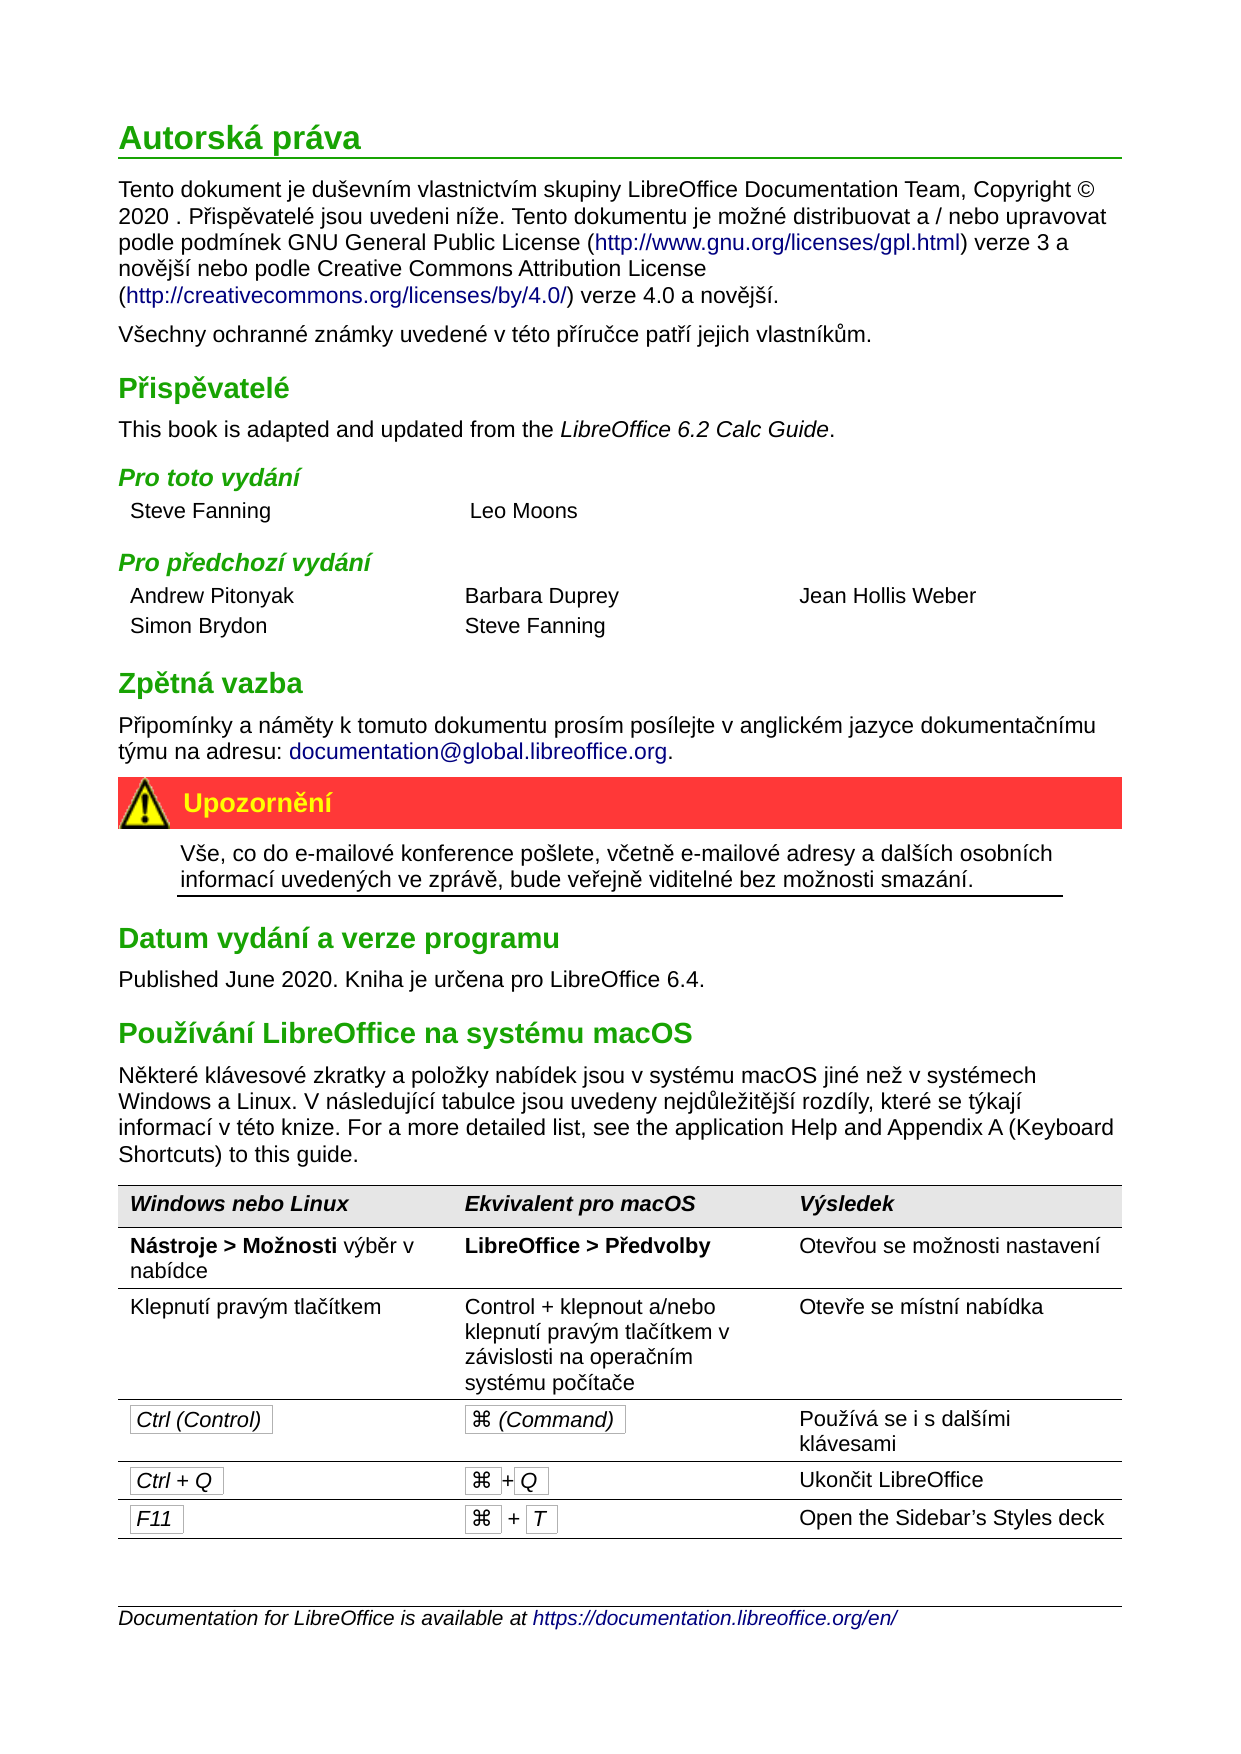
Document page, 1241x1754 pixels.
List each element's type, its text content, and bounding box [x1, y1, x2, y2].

text Published June 2020. Kniha je určena pro LibreOffice 6.4. [118, 966, 1122, 993]
table_cell Ukončit LibreOffice [787, 1462, 1122, 1499]
table_header Steve Fanning [118, 498, 458, 527]
table_header [789, 498, 1122, 527]
text Některé klávesové zkratky a položky nabídek jsou v systému macOS jiné než v systémech Windows a Linux. V následující tabulce jsou uvedeny nejdůležitější rozdíly, které se týkají informací v této knize. For a more detailed list, see the application Help and Appendix A (Keyboard Shortcuts) to this guide. [118, 1062, 1122, 1167]
subtitle Datum vydání a verze programu [118, 921, 1122, 954]
text This book is adapted and updated from the LibreOffice 6.2 Calc Guide. [118, 416, 1122, 442]
table_cell Nástroje > Možnosti výběr v nabídce [118, 1228, 453, 1288]
table_cell LibreOffice > Předvolby [453, 1228, 787, 1288]
text Vše, co do e-mailové konference pošlete, včetně e-mailové adresy a dalších osobních informací uvedených ve zprávě, bude veřejně viditelné bez možnosti smazání. [177, 837, 1063, 895]
table_cell ⌘ (Command) [453, 1400, 787, 1461]
table_header Barbara Duprey [453, 583, 787, 613]
text Všechny ochranné známky uvedené v této příručce patří jejich vlastníkům. [118, 321, 1122, 347]
table_header Výsledek [787, 1186, 1122, 1227]
table_header Ekvivalent pro macOS [453, 1186, 787, 1227]
subtitle Přispěvatelé [118, 371, 1122, 404]
table_cell Control + klepnout a/nebo klepnutí pravým tlačítkem v závislosti na operačním systému počítače [453, 1289, 787, 1399]
table_cell [788, 613, 1122, 643]
table_cell Používá se i s dalšími klávesami [787, 1400, 1122, 1461]
table_cell ⌘ + T [453, 1500, 787, 1537]
picture [119, 777, 170, 829]
table_cell Klepnutí pravým tlačítkem [118, 1289, 453, 1399]
table_cell Otevřou se možnosti nastavení [787, 1228, 1122, 1288]
table_header Windows nebo Linux [118, 1186, 453, 1227]
table_cell Open the Sidebar’s Styles deck [787, 1500, 1122, 1537]
subtitle Upozornění [170, 777, 1122, 829]
text Tento dokument je duševním vlastnictvím skupiny LibreOffice Documentation Team, Copyright © 2020 . Přispěvatelé jsou uvedeni níže. Tento dokumentu je možné distribuovat a / nebo upravovat podle podmínek GNU General Public License (http://www.gnu.org/licenses/gpl.html) verze 3 a novější nebo podle Creative Commons Attribution License (http://creativecommons.org/licenses/by/4.0/) verze 4.0 a novější. [118, 176, 1122, 308]
subtitle Pro toto vydání [118, 463, 1122, 492]
table_cell Ctrl (Control) [118, 1400, 453, 1461]
table_header Jean Hollis Weber [788, 583, 1122, 613]
table_cell ⌘+Q [453, 1462, 787, 1499]
table_cell Steve Fanning [453, 613, 787, 643]
subtitle Zpětná vazba [118, 666, 1122, 700]
table_cell Simon Brydon [118, 613, 453, 643]
text Připomínky a náměty k tomuto dokumentu prosím posílejte v anglickém jazyce dokumentačnímu týmu na adresu: documentation@global.libreoffice.org. [118, 712, 1122, 764]
subtitle Pro předchozí vydání [118, 548, 1122, 577]
subtitle Autorská práva [118, 118, 1122, 157]
subtitle Používání LibreOffice na systému macOS [118, 1016, 1122, 1050]
table_cell F11 [118, 1500, 453, 1537]
table_cell Otevře se místní nabídka [787, 1289, 1122, 1399]
table_cell Ctrl + Q [118, 1462, 453, 1499]
table_header Leo Moons [458, 498, 789, 527]
table_header Andrew Pitonyak [118, 583, 453, 613]
